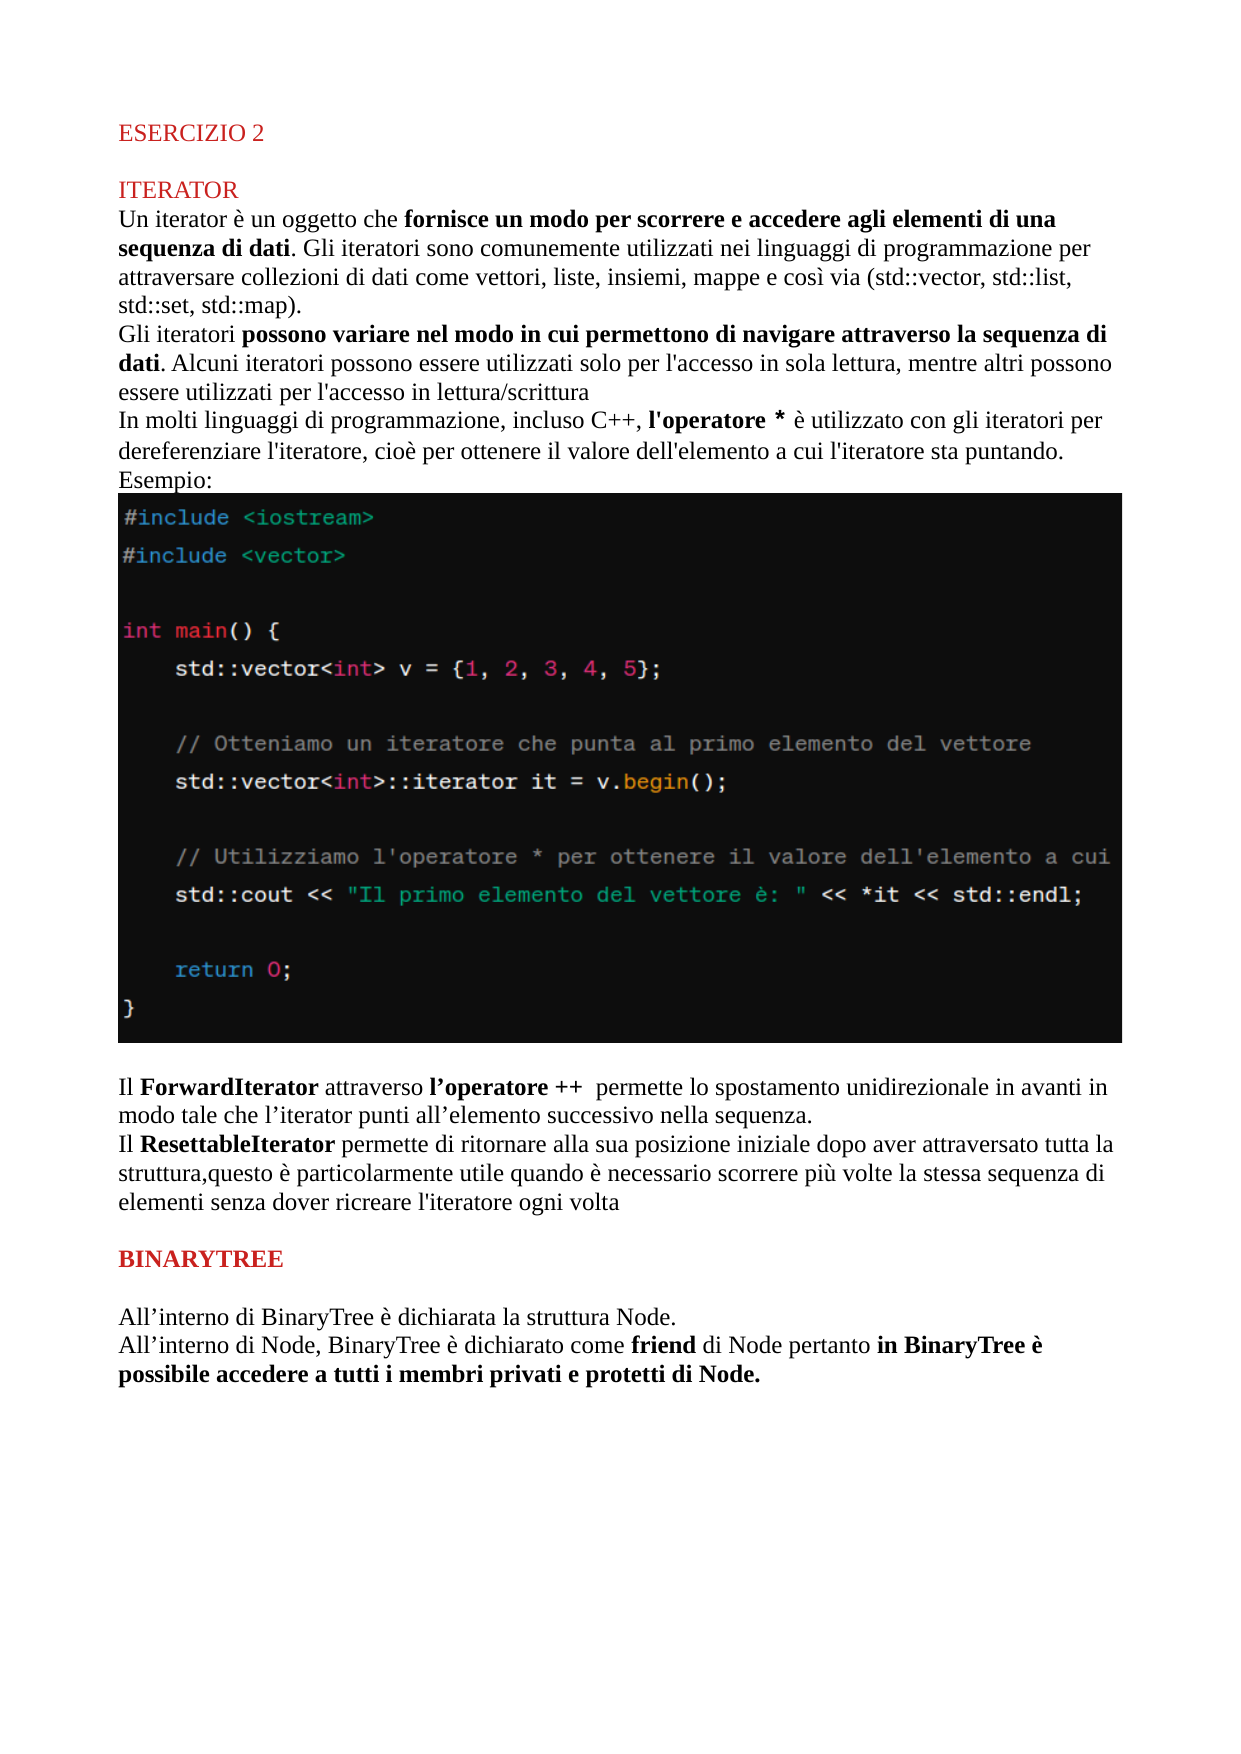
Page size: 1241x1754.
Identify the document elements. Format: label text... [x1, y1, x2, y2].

text All’interno di BinaryTree è dichiarata la struttura Node. [118, 1302, 1122, 1330]
text Il ForwardIterator attraverso l’operatore ++ permette lo spostamento unidirezionale in avanti in modo tale che l’iterator punti all’elemento successivo nella sequenza. [118, 1072, 1122, 1129]
text Un iterator è un oggetto che fornisce un modo per scorrere e accedere agli elementi di una sequenza di dati. Gli iteratori sono comunemente utilizzati nei linguaggi di programmazione per attraversare collezioni di dati come vettori, liste, insiemi, mappe e così via (std::vector, std::list, std::set, std::map). [118, 204, 1122, 319]
text Il ResettableIterator permette di ritornare alla sua posizione iniziale dopo aver attraversato tutta la struttura,questo è particolarmente utile quando è necessario scorrere più volte la stessa sequenza di elementi senza dover ricreare l'iteratore ogni volta [118, 1129, 1122, 1215]
text All’interno di Node, BinaryTree è dichiarato come friend di Node pertanto in BinaryTree è possibile accedere a tutti i membri privati e protetti di Node. [118, 1330, 1122, 1388]
text ESERCIZIO 2 [118, 118, 1122, 147]
text Gli iteratori possono variare nel modo in cui permettono di navigare attraverso la sequenza di dati. Alcuni iteratori possono essere utilizzati solo per l'accesso in sola lettura, mentre altri possono essere utilizzati per l'accesso in lettura/scrittura [118, 319, 1122, 406]
text Esempio: [118, 465, 1122, 493]
picture [118, 493, 1123, 1043]
text In molti linguaggi di programmazione, incluso C++, l'operatore * è utilizzato con gli iteratori per dereferenziare l'iteratore, cioè per ottenere il valore dell'elemento a cui l'iteratore sta puntando. [118, 406, 1122, 465]
text ITERATOR [118, 176, 1122, 204]
text BINARYTREE [118, 1244, 1122, 1273]
